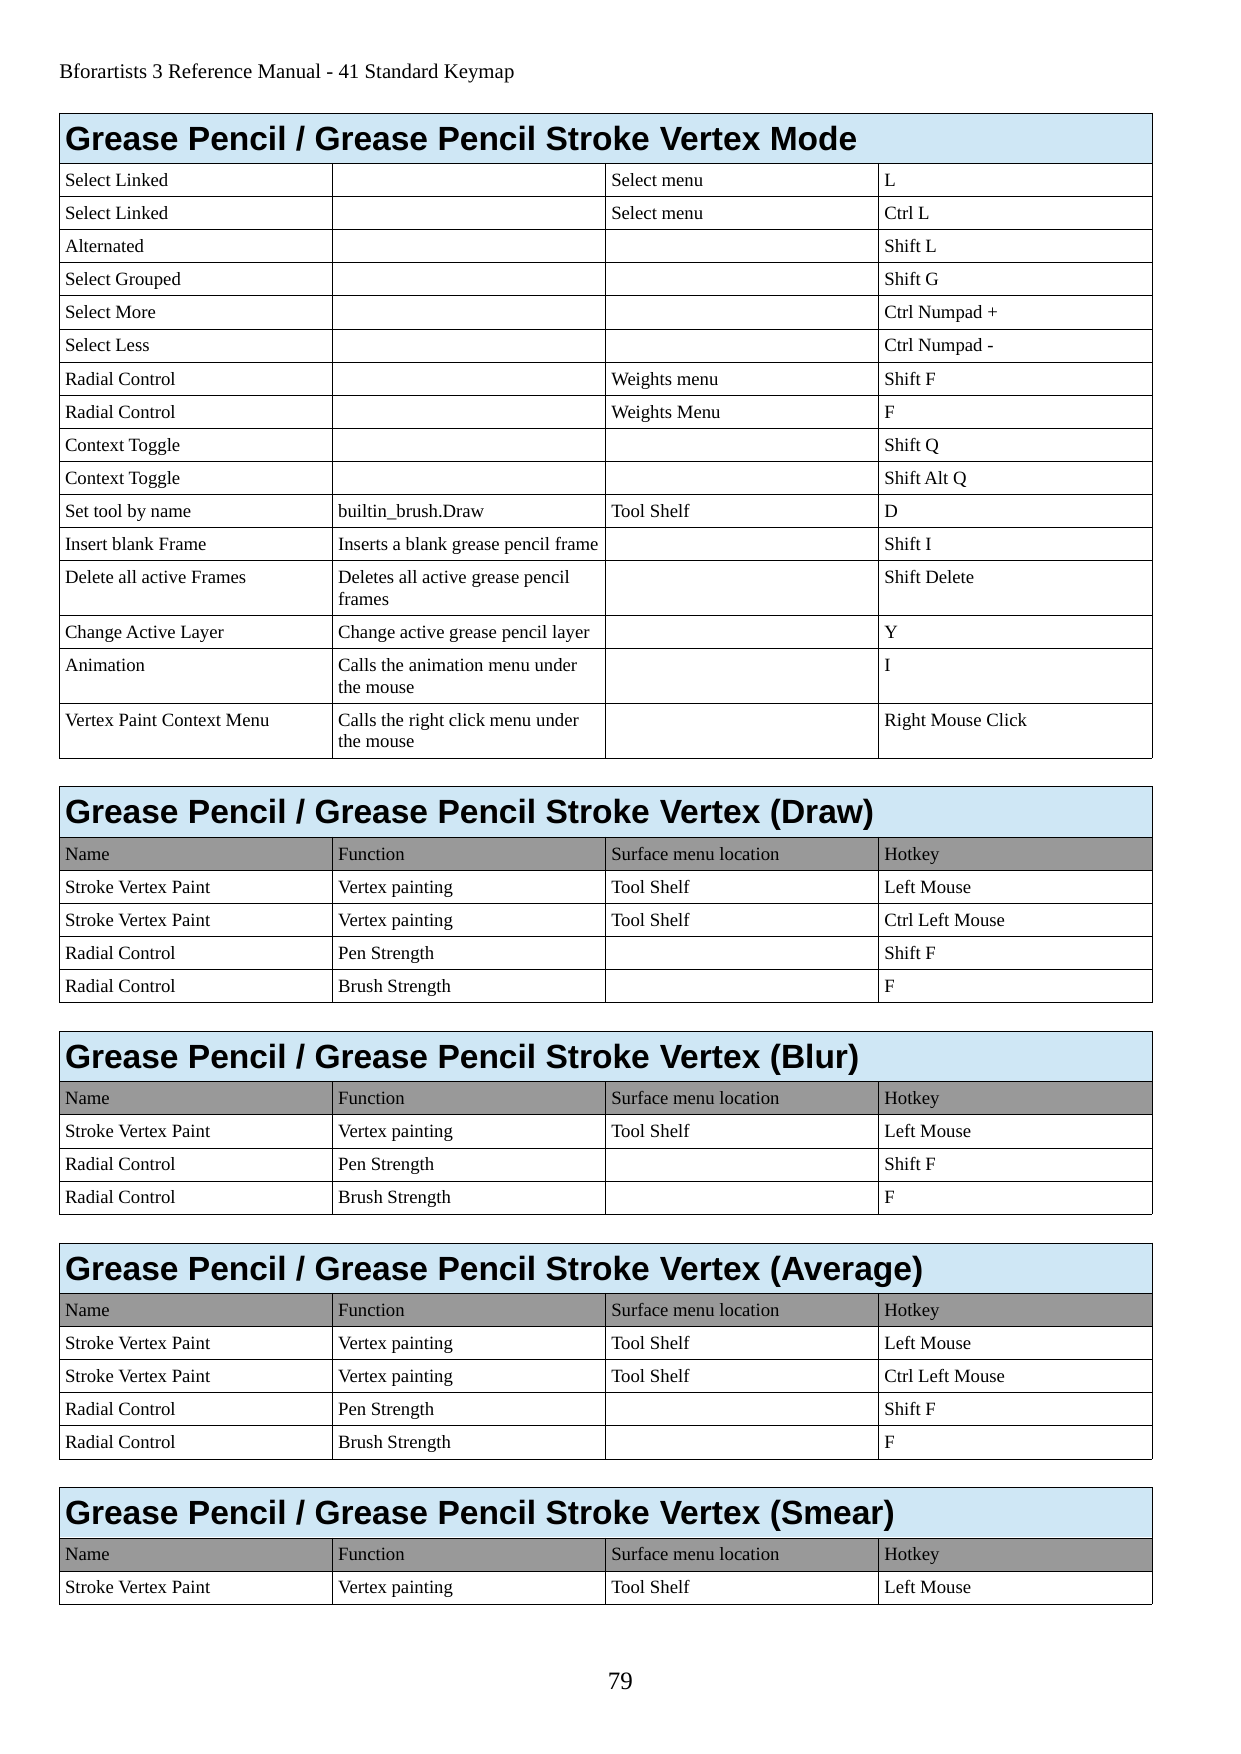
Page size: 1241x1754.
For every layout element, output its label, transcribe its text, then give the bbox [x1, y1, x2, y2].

table_cell Surface menu location [606, 1294, 878, 1326]
table_cell Calls the animation menu under the mouse [333, 649, 605, 703]
table_cell Pen Strength [333, 937, 605, 969]
table_cell Radial Control [60, 1426, 332, 1458]
table_cell [333, 230, 605, 262]
table_cell D [879, 495, 1152, 527]
table_cell [606, 1393, 878, 1425]
table_cell I [879, 649, 1152, 703]
table_header Grease Pencil / Grease Pencil Stroke Vertex Mode [60, 114, 1152, 163]
table_cell Vertex painting [333, 1327, 605, 1359]
table_cell F [879, 1426, 1152, 1458]
table_cell builtin_brush.Draw [333, 495, 605, 527]
table_cell [606, 649, 878, 703]
table_cell Vertex painting [333, 871, 605, 903]
table_cell Vertex Paint Context Menu [60, 704, 332, 757]
table_cell Pen Strength [333, 1393, 605, 1425]
table_cell Tool Shelf [606, 1115, 878, 1147]
table_cell Stroke Vertex Paint [60, 871, 332, 903]
table_cell Weights Menu [606, 396, 878, 428]
table_cell Select Linked [60, 164, 332, 196]
table_cell [333, 429, 605, 461]
table_cell Stroke Vertex Paint [60, 1327, 332, 1359]
table_cell Tool Shelf [606, 1327, 878, 1359]
table_cell Insert blank Frame [60, 528, 332, 560]
table_cell [333, 396, 605, 428]
table_cell Hotkey [879, 838, 1152, 870]
table_cell Select Linked [60, 197, 332, 229]
table_cell Shift F [879, 937, 1152, 969]
table_cell Function [333, 1082, 605, 1114]
table_cell Animation [60, 649, 332, 703]
table_cell Radial Control [60, 970, 332, 1002]
table_cell Stroke Vertex Paint [60, 904, 332, 936]
table_cell [606, 970, 878, 1002]
table_cell Name [60, 838, 332, 870]
table_cell Name [60, 1294, 332, 1326]
table_cell Ctrl Left Mouse [879, 1360, 1152, 1392]
table_cell Shift L [879, 230, 1152, 262]
table_cell Shift Alt Q [879, 462, 1152, 494]
table_cell [606, 704, 878, 757]
table_cell Surface menu location [606, 1082, 878, 1114]
table_cell Shift Delete [879, 561, 1152, 615]
table_cell [333, 462, 605, 494]
table_header Grease Pencil / Grease Pencil Stroke Vertex (Smear) [60, 1488, 1152, 1537]
table_cell Deletes all active grease pencil frames [333, 561, 605, 615]
table_cell Radial Control [60, 1393, 332, 1425]
table_cell Tool Shelf [606, 1572, 878, 1604]
table_cell Left Mouse [879, 1115, 1152, 1147]
table_cell [606, 429, 878, 461]
table_cell Shift F [879, 1393, 1152, 1425]
table_cell Radial Control [60, 396, 332, 428]
table_cell Function [333, 838, 605, 870]
table_cell Set tool by name [60, 495, 332, 527]
table_cell Function [333, 1294, 605, 1326]
table_cell [606, 296, 878, 328]
table_cell Hotkey [879, 1294, 1152, 1326]
table_header Grease Pencil / Grease Pencil Stroke Vertex (Average) [60, 1244, 1152, 1293]
table_cell Shift Q [879, 429, 1152, 461]
table_cell Context Toggle [60, 462, 332, 494]
table_cell Name [60, 1539, 332, 1571]
table_cell Ctrl Left Mouse [879, 904, 1152, 936]
table_cell Change Active Layer [60, 616, 332, 648]
table_cell Shift F [879, 363, 1152, 395]
table_cell Vertex painting [333, 1115, 605, 1147]
table_cell Tool Shelf [606, 904, 878, 936]
table_cell [606, 330, 878, 362]
table_cell Y [879, 616, 1152, 648]
table_cell Change active grease pencil layer [333, 616, 605, 648]
table_cell [333, 363, 605, 395]
table_cell [606, 462, 878, 494]
table_cell F [879, 396, 1152, 428]
table_cell Vertex painting [333, 1360, 605, 1392]
table_cell Left Mouse [879, 1572, 1152, 1604]
table_cell L [879, 164, 1152, 196]
table_cell Select menu [606, 164, 878, 196]
table_cell [333, 197, 605, 229]
table_cell [333, 263, 605, 295]
table_cell [333, 164, 605, 196]
table_cell [606, 616, 878, 648]
table_cell Vertex painting [333, 1572, 605, 1604]
table_cell Alternated [60, 230, 332, 262]
table_cell Select menu [606, 197, 878, 229]
table_cell Left Mouse [879, 871, 1152, 903]
table_cell Calls the right click menu under the mouse [333, 704, 605, 757]
table_cell [606, 1149, 878, 1181]
table_cell [333, 330, 605, 362]
table_cell Brush Strength [333, 970, 605, 1002]
table_cell Context Toggle [60, 429, 332, 461]
table_cell [606, 561, 878, 615]
table_cell [606, 263, 878, 295]
table_cell Shift G [879, 263, 1152, 295]
table_cell Name [60, 1082, 332, 1114]
table_cell Tool Shelf [606, 1360, 878, 1392]
table_cell Select More [60, 296, 332, 328]
table_cell [606, 937, 878, 969]
table_cell Ctrl Numpad + [879, 296, 1152, 328]
table_cell F [879, 970, 1152, 1002]
table_cell Radial Control [60, 363, 332, 395]
table_cell Stroke Vertex Paint [60, 1572, 332, 1604]
table_cell Function [333, 1539, 605, 1571]
table_cell Brush Strength [333, 1426, 605, 1458]
table_cell [606, 1182, 878, 1214]
table_cell Surface menu location [606, 1539, 878, 1571]
table_cell Brush Strength [333, 1182, 605, 1214]
table_cell F [879, 1182, 1152, 1214]
table_cell [606, 1426, 878, 1458]
table_cell Select Less [60, 330, 332, 362]
table_cell Tool Shelf [606, 495, 878, 527]
table_cell Radial Control [60, 937, 332, 969]
table_cell Tool Shelf [606, 871, 878, 903]
table_cell Vertex painting [333, 904, 605, 936]
table_cell Left Mouse [879, 1327, 1152, 1359]
table_cell Radial Control [60, 1182, 332, 1214]
table_header Grease Pencil / Grease Pencil Stroke Vertex (Blur) [60, 1032, 1152, 1081]
table_cell Shift F [879, 1149, 1152, 1181]
table_cell Pen Strength [333, 1149, 605, 1181]
table_cell Hotkey [879, 1082, 1152, 1114]
table_cell Hotkey [879, 1539, 1152, 1571]
table_cell Right Mouse Click [879, 704, 1152, 757]
table_cell Surface menu location [606, 838, 878, 870]
table_cell [606, 230, 878, 262]
table_cell Stroke Vertex Paint [60, 1360, 332, 1392]
table_cell Weights menu [606, 363, 878, 395]
table_cell Ctrl L [879, 197, 1152, 229]
table_cell Select Grouped [60, 263, 332, 295]
table_cell Stroke Vertex Paint [60, 1115, 332, 1147]
table_cell Radial Control [60, 1149, 332, 1181]
table_cell Delete all active Frames [60, 561, 332, 615]
table_cell [333, 296, 605, 328]
table_header Grease Pencil / Grease Pencil Stroke Vertex (Draw) [60, 787, 1152, 837]
table_cell Inserts a blank grease pencil frame [333, 528, 605, 560]
table_cell Ctrl Numpad - [879, 330, 1152, 362]
table_cell [606, 528, 878, 560]
table_cell Shift I [879, 528, 1152, 560]
